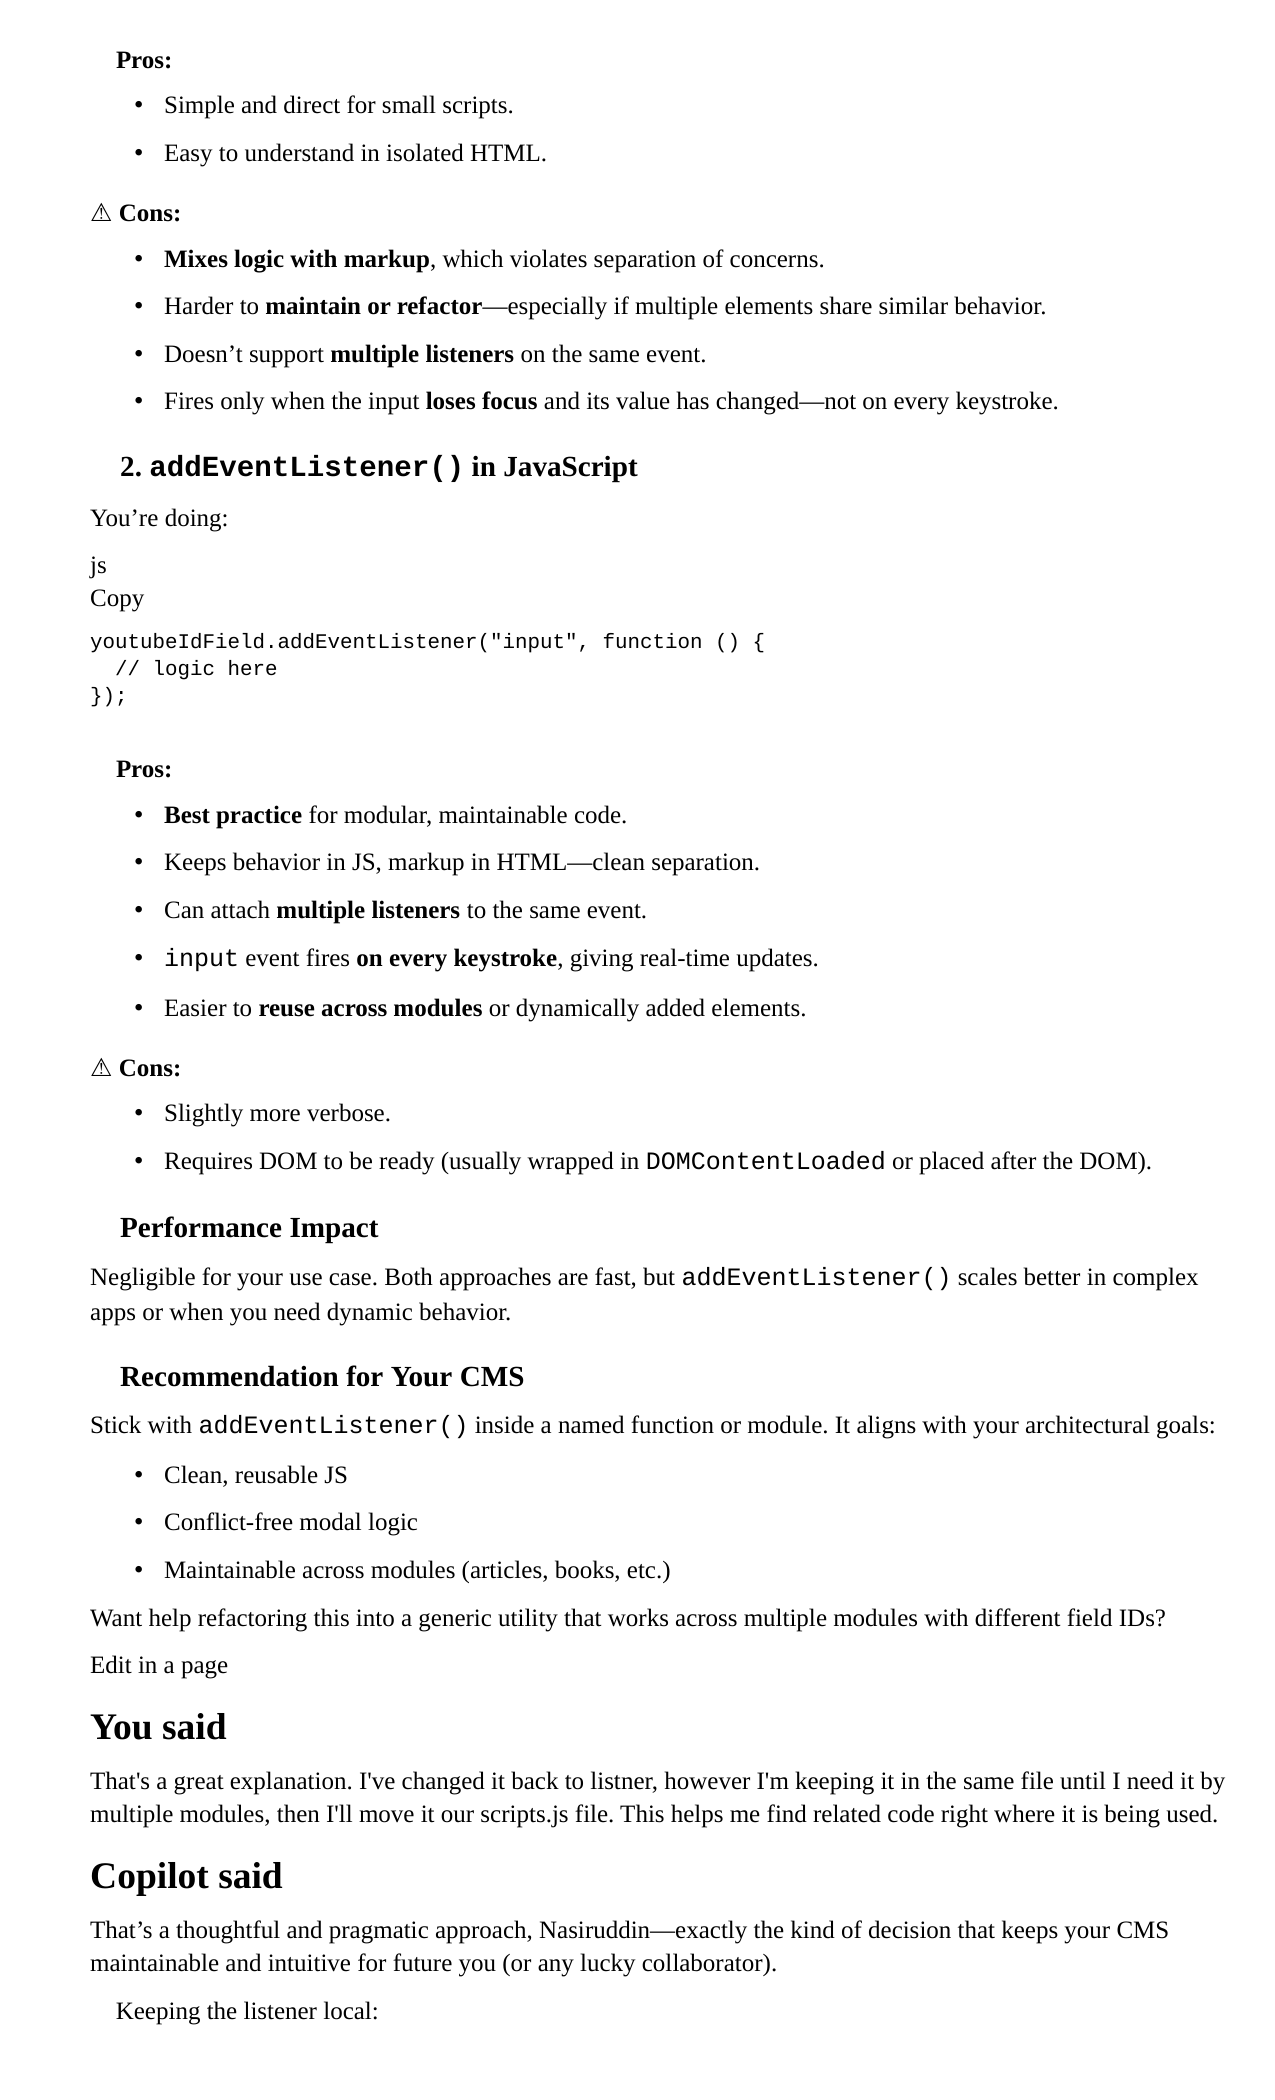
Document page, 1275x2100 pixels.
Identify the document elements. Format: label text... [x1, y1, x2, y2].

list Doesn’t support multiple listeners on the same event. [134, 339, 1230, 368]
list Requires DOM to be ready (usually wrapped in DOMContentLoaded or placed after the DOM). [134, 1146, 1230, 1177]
list Clean, reusable JS [134, 1460, 1230, 1489]
subtitle Copilot said [90, 1853, 1230, 1896]
list Easier to reuse across modules or dynamically added elements. [134, 993, 1230, 1021]
text You’re doing: [90, 503, 1230, 531]
text 🧩 Keeping the listener local: [90, 1996, 1230, 2024]
subtitle You said [90, 1704, 1230, 1747]
list Maintainable across modules (articles, books, etc.) [134, 1555, 1230, 1584]
text youtubeIdField.addEventListener("input", function () { [90, 631, 1230, 654]
text Copy [90, 583, 1230, 612]
list Fires only when the input loses focus and its value has changed—not on every keystroke. [134, 387, 1230, 415]
list Harder to maintain or refactor—especially if multiple elements share similar behavior. [134, 291, 1230, 320]
text // logic here [90, 658, 1230, 682]
subtitle 🧪 Performance Impact [90, 1211, 1230, 1244]
subtitle ✅ Pros: [90, 45, 1230, 74]
subtitle ✅ Pros: [90, 754, 1230, 783]
list Simple and direct for small scripts. [134, 91, 1230, 119]
text That’s a thoughtful and pragmatic approach, Nasiruddin—exactly the kind of decision that keeps your CMS maintainable and intuitive for future you (or any lucky collaborator). [90, 1915, 1230, 1977]
text }); [90, 685, 1230, 709]
subtitle ✅ Recommendation for Your CMS [90, 1359, 1230, 1392]
subtitle ⚠️ Cons: [90, 1053, 1230, 1082]
text That's a great explanation. I've changed it back to listner, however I'm keeping it in the same file until I need it by multiple modules, then I'll move it our scripts.js file. This helps me find related code right where it is being used. [90, 1766, 1230, 1828]
list Conflict-free modal logic [134, 1507, 1230, 1536]
text js [90, 550, 1230, 579]
list Can attach multiple listeners to the same event. [134, 895, 1230, 924]
list Keeps behavior in JS, markup in HTML—clean separation. [134, 847, 1230, 876]
text Stick with addEventListener() inside a named function or module. It aligns with your architectural goals: [90, 1410, 1230, 1441]
subtitle ⚠️ Cons: [90, 198, 1230, 227]
list Easy to understand in isolated HTML. [134, 138, 1230, 167]
list Mixes logic with markup, which violates separation of concerns. [134, 244, 1230, 272]
list input event fires on every keystroke, giving real-time updates. [134, 943, 1230, 973]
list Slightly more verbose. [134, 1098, 1230, 1127]
subtitle 🧠 2. addEventListener() in JavaScript [90, 449, 1230, 485]
list Best practice for modular, maintainable code. [134, 800, 1230, 829]
text Edit in a page [90, 1650, 1230, 1679]
text Want help refactoring this into a generic utility that works across multiple modules with different field IDs? [90, 1603, 1230, 1631]
text Negligible for your use case. Both approaches are fast, but addEventListener() scales better in complex apps or when you need dynamic behavior. [90, 1262, 1230, 1325]
